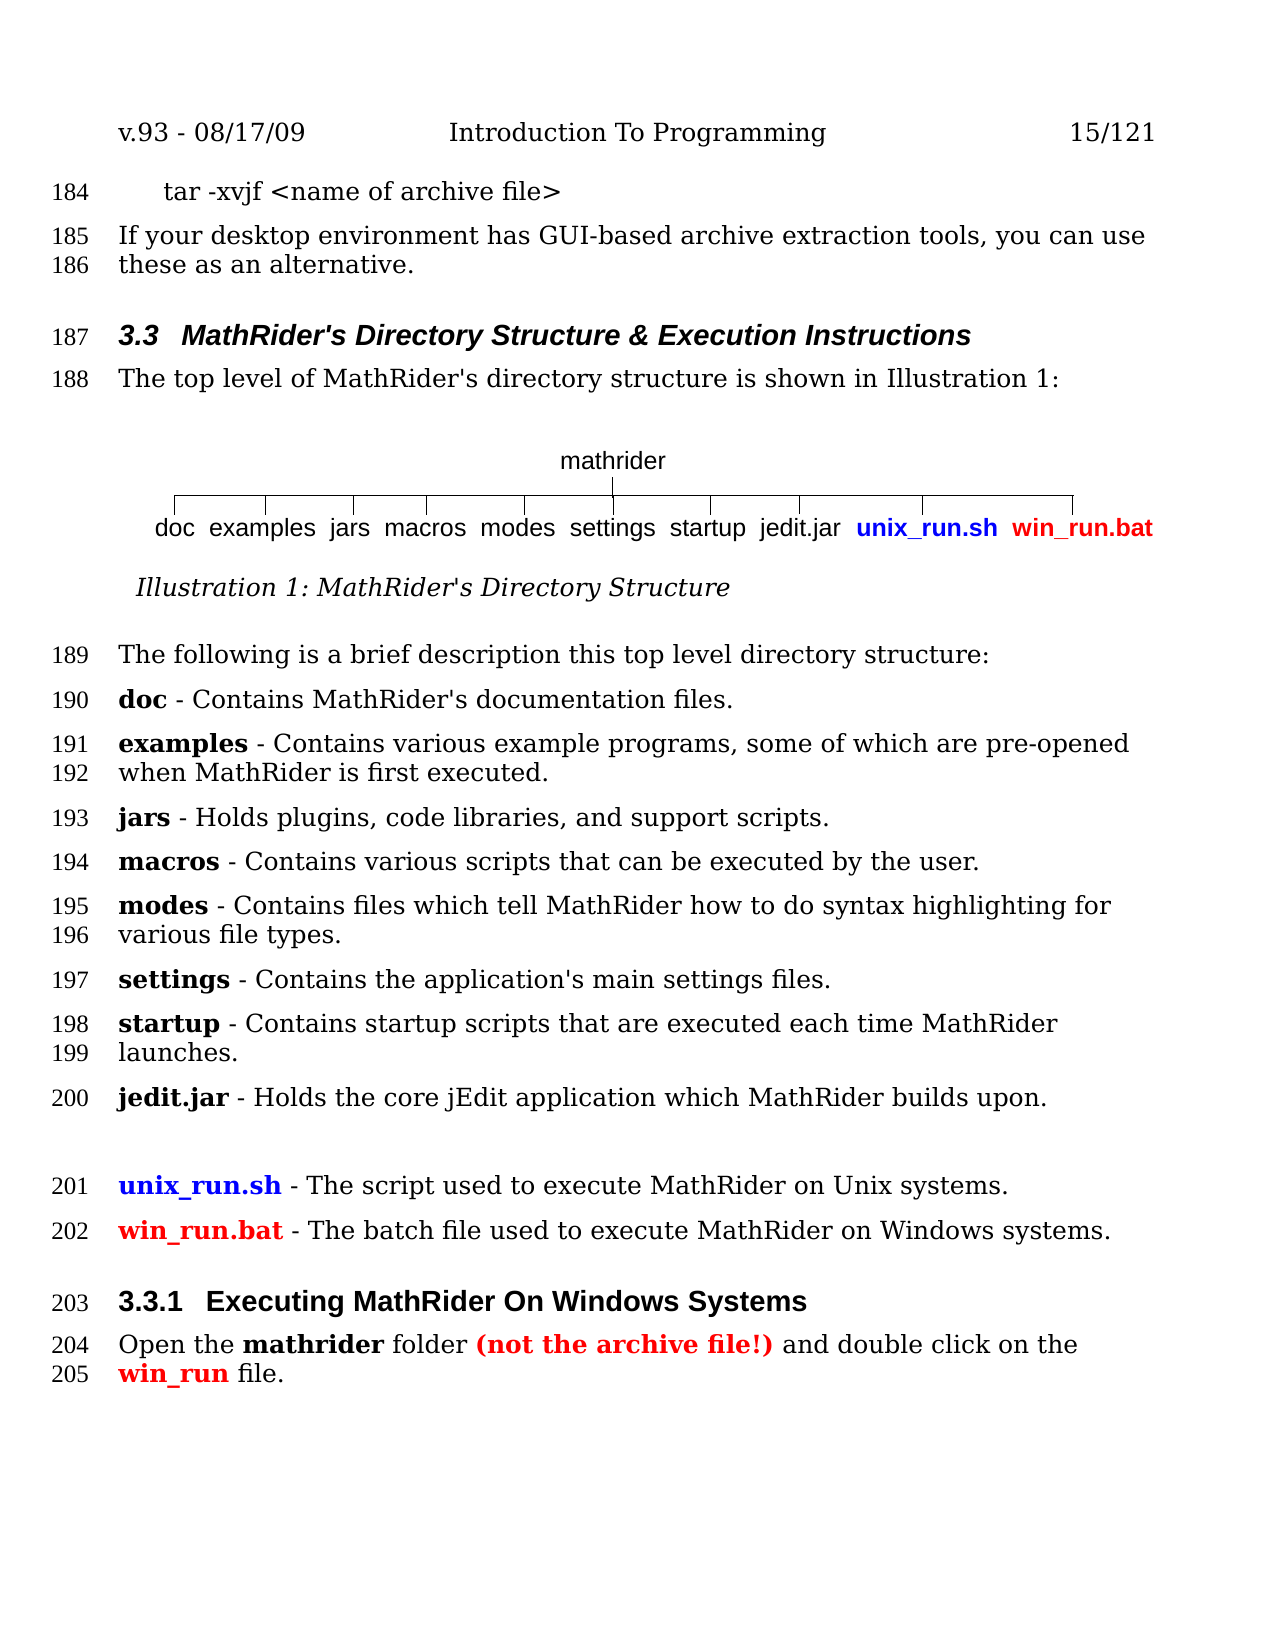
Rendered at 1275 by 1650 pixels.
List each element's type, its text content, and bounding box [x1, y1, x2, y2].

text macros - Contains various scripts that can be executed by the user. [118, 847, 1157, 876]
text modes - Contains files which tell MathRider how to do syntax highlighting for various file types. [118, 891, 1157, 950]
text unix_run.sh - The script used to execute MathRider on Unix systems. [118, 1171, 1157, 1201]
text The following is a brief description this top level directory structure: [118, 641, 1157, 670]
text win_run.bat - The batch file used to execute MathRider on Windows systems. [118, 1216, 1157, 1245]
subtitle MathRider's Directory Structure & Execution Instructions [118, 318, 1157, 352]
text jedit.jar - Holds the core jEdit application which MathRider builds upon. [118, 1083, 1157, 1112]
text Open the mathrider folder (not the archive file!) and double click on the win_run file. [118, 1330, 1157, 1388]
text startup - Contains startup scripts that are executed each time MathRider launches. [118, 1009, 1157, 1068]
text jars - Holds plugins, code libraries, and support scripts. [118, 803, 1157, 832]
text doc - Contains MathRider's documentation files. [118, 685, 1157, 714]
text examples - Contains various example programs, some of which are pre-opened when MathRider is first executed. [118, 729, 1157, 788]
text If your desktop environment has GUI-based archive extraction tools, you can use these as an alternative. [118, 221, 1157, 279]
subtitle Executing MathRider On Windows Systems [118, 1284, 1157, 1318]
text tar -xvjf <name of archive file> [163, 177, 1157, 206]
text The top level of MathRider's directory structure is shown in Illustration 1: [118, 364, 1157, 393]
text Illustration 1: MathRider's Directory Structure [136, 419, 1153, 602]
text settings - Contains the application's main settings files. [118, 965, 1157, 994]
